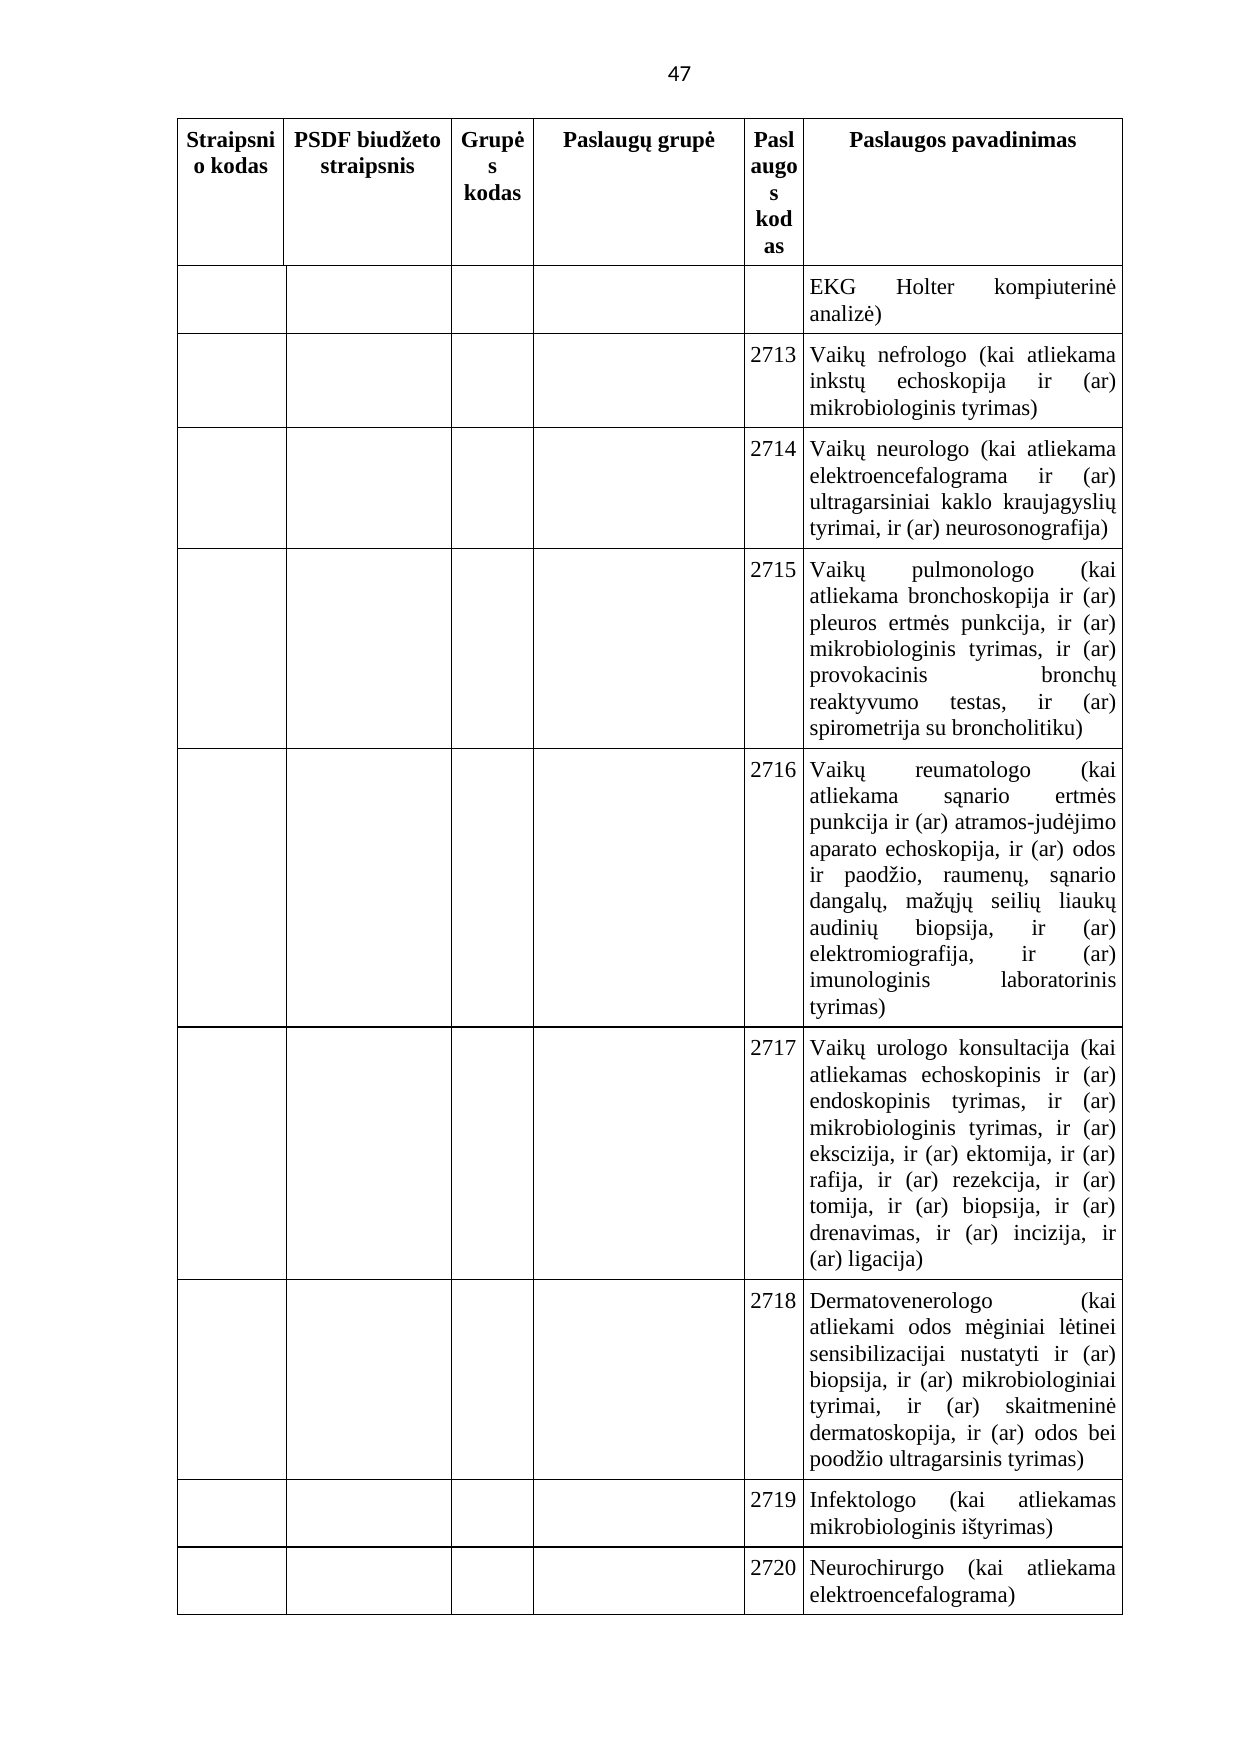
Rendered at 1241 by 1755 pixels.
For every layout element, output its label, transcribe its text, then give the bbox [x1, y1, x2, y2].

table_cell 2716 [745, 749, 803, 1026]
table_cell EKG Holter kompiuterinė analizė) [804, 266, 1122, 333]
table_cell [452, 1280, 533, 1478]
table_cell [178, 1480, 286, 1546]
table_cell [178, 266, 286, 333]
table_cell Neurochirurgo (kai atliekama elektroencefalograma) [804, 1548, 1122, 1614]
table_cell [178, 1028, 286, 1279]
table_cell [534, 334, 744, 427]
table_cell 2720 [745, 1548, 803, 1614]
table_cell [534, 1548, 744, 1614]
table_cell [452, 1548, 533, 1614]
table_cell [178, 428, 286, 548]
table_header Straipsnio kodas [178, 119, 283, 265]
table_cell Dermatovenerologo (kai atliekami odos mėginiai lėtinei sensibilizacijai nustatyti ir (ar) biopsija, ir (ar) mikrobiologiniai tyrimai, ir (ar) skaitmeninė dermatoskopija, ir (ar) odos bei poodžio ultragarsinis tyrimas) [804, 1280, 1122, 1478]
table_cell [178, 549, 286, 748]
table_header Paslaugos pavadinimas [804, 119, 1122, 265]
table_cell [452, 549, 533, 748]
table_cell Vaikų neurologo (kai atliekama elektroencefalograma ir (ar) ultragarsiniai kaklo kraujagyslių tyrimai, ir (ar) neurosonografija) [804, 428, 1122, 548]
table_cell [287, 1280, 451, 1478]
table_cell Vaikų nefrologo (kai atliekama inkstų echoskopija ir (ar) mikrobiologinis tyrimas) [804, 334, 1122, 427]
table_header Paslaugų grupė [534, 119, 744, 265]
table_cell 2719 [745, 1480, 803, 1546]
table_cell [287, 749, 451, 1026]
table_cell 2713 [745, 334, 803, 427]
table_header Paslaugos kodas [745, 119, 803, 265]
table_cell [287, 334, 451, 427]
table_cell Vaikų urologo konsultacija (kai atliekamas echoskopinis ir (ar) endoskopinis tyrimas, ir (ar) mikrobiologinis tyrimas, ir (ar) ekscizija, ir (ar) ektomija, ir (ar) rafija, ir (ar) rezekcija, ir (ar) tomija, ir (ar) biopsija, ir (ar) drenavimas, ir (ar) incizija, ir (ar) ligacija) [804, 1028, 1122, 1279]
table_cell [745, 266, 803, 333]
table_cell [452, 1480, 533, 1546]
table_cell [534, 1480, 744, 1546]
table_cell [178, 334, 286, 427]
table_cell [452, 428, 533, 548]
table_cell [452, 334, 533, 427]
table_cell [287, 549, 451, 748]
table_cell [534, 428, 744, 548]
table_cell [287, 1480, 451, 1546]
table_cell 2717 [745, 1028, 803, 1279]
table_cell [287, 266, 451, 333]
table_cell [287, 1028, 451, 1279]
table_cell [178, 749, 286, 1026]
table_cell [287, 428, 451, 548]
table_header Grupės kodas [452, 119, 533, 265]
table_cell [534, 549, 744, 748]
table_header PSDF biudžeto straipsnis [284, 119, 451, 265]
table_cell [534, 266, 744, 333]
table_cell [452, 749, 533, 1026]
table_cell [534, 749, 744, 1026]
table_cell [452, 266, 533, 333]
table_cell 2718 [745, 1280, 803, 1478]
table_cell [534, 1280, 744, 1478]
table_cell 2714 [745, 428, 803, 548]
table_cell [178, 1548, 286, 1614]
table_cell 2715 [745, 549, 803, 748]
table_cell [178, 1280, 286, 1478]
table_cell [452, 1028, 533, 1279]
table_cell [287, 1548, 451, 1614]
table_cell [534, 1028, 744, 1279]
table_cell Vaikų reumatologo (kai atliekama sąnario ertmės punkcija ir (ar) atramos-judėjimo aparato echoskopija, ir (ar) odos ir paodžio, raumenų, sąnario dangalų, mažųjų seilių liaukų audinių biopsija, ir (ar) elektromiografija, ir (ar) imunologinis laboratorinis tyrimas) [804, 749, 1122, 1026]
table_cell Vaikų pulmonologo (kai atliekama bronchoskopija ir (ar) pleuros ertmės punkcija, ir (ar) mikrobiologinis tyrimas, ir (ar) provokacinis bronchų reaktyvumo testas, ir (ar) spirometrija su broncholitiku) [804, 549, 1122, 748]
table_cell Infektologo (kai atliekamas mikrobiologinis ištyrimas) [804, 1480, 1122, 1546]
